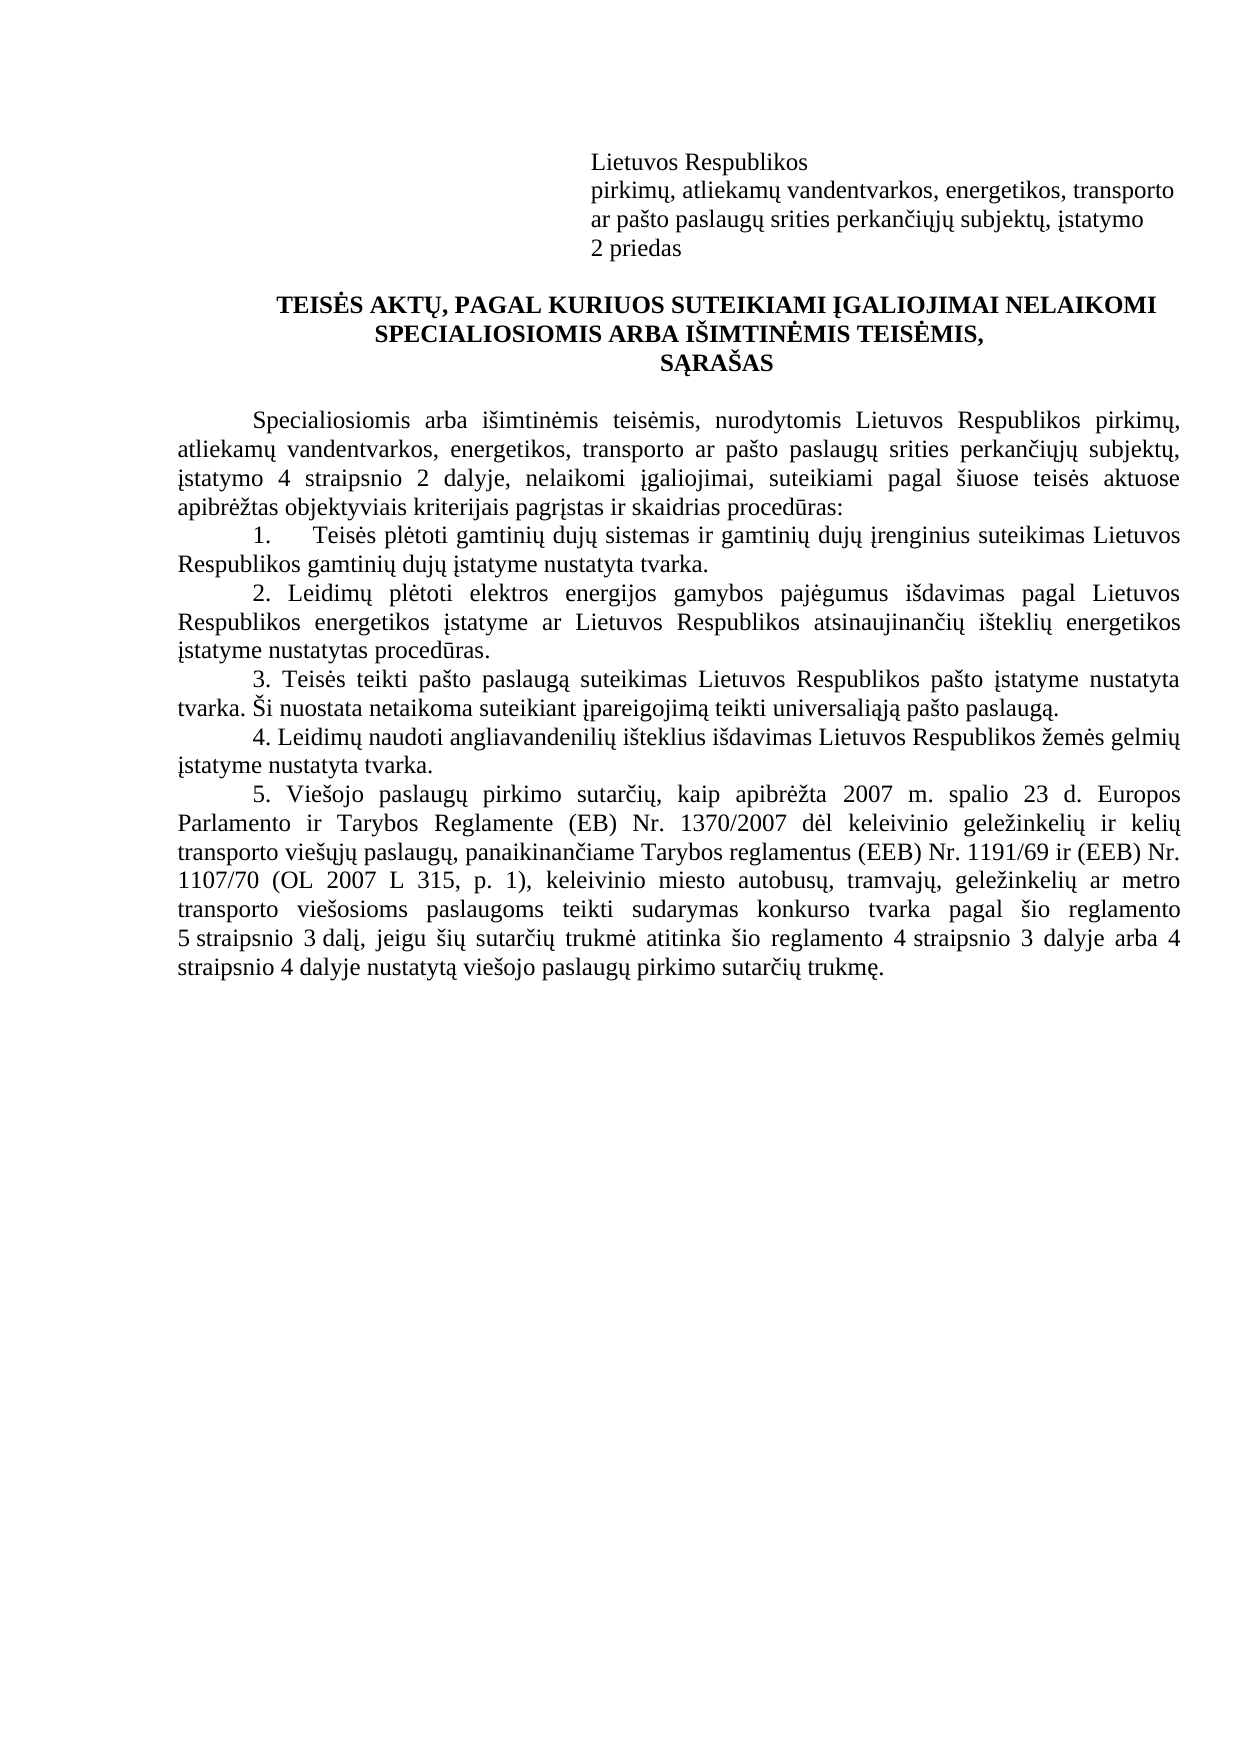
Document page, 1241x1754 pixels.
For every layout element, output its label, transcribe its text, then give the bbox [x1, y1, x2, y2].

text pirkimų, atliekamų vandentvarkos, energetikos, transporto [177, 176, 1181, 204]
text SĄRAŠAS [177, 348, 1181, 377]
text 5. Viešojo paslaugų pirkimo sutarčių, kaip apibrėžta 2007 m. spalio 23 d. Europos Parlamento ir Tarybos Reglamente (EB) Nr. 1370/2007 dėl keleivinio geležinkelių ir kelių transporto viešųjų paslaugų, panaikinančiame Tarybos reglamentus (EEB) Nr. 1191/69 ir (EEB) Nr. 1107/70 (OL 2007 L 315, p. 1), keleivinio miesto autobusų, tramvajų, geležinkelių ar metro transporto viešosioms paslaugoms teikti sudarymas konkurso tvarka pagal šio reglamento 5 straipsnio 3 dalį, jeigu šių sutarčių trukmė atitinka šio reglamento 4 straipsnio 3 dalyje arba 4 straipsnio 4 dalyje nustatytą viešojo paslaugų pirkimo sutarčių trukmę. [177, 779, 1181, 981]
text 2 priedas [177, 233, 1181, 262]
text Lietuvos Respublikos [177, 147, 1181, 176]
text 2. Leidimų plėtoti elektros energijos gamybos pajėgumus išdavimas pagal Lietuvos Respublikos energetikos įstatyme ar Lietuvos Respublikos atsinaujinančių išteklių energetikos įstatyme nustatytas procedūras. [177, 578, 1181, 664]
text 1. Teisės plėtoti gamtinių dujų sistemas ir gamtinių dujų įrenginius suteikimas Lietuvos Respublikos gamtinių dujų įstatyme nustatyta tvarka. [177, 521, 1181, 578]
text Specialiosiomis arba išimtinėmis teisėmis, nurodytomis Lietuvos Respublikos pirkimų, atliekamų vandentvarkos, energetikos, transporto ar pašto paslaugų srities perkančiųjų subjektų, įstatymo 4 straipsnio 2 dalyje, nelaikomi įgaliojimai, suteikiami pagal šiuose teisės aktuose apibrėžtas objektyviais kriterijais pagrįstas ir skaidrias procedūras: [177, 406, 1181, 521]
text 3. Teisės teikti pašto paslaugą suteikimas Lietuvos Respublikos pašto įstatyme nustatyta tvarka. Ši nuostata netaikoma suteikiant įpareigojimą teikti universaliąją pašto paslaugą. [177, 664, 1181, 722]
text 4. Leidimų naudoti angliavandenilių išteklius išdavimas Lietuvos Respublikos žemės gelmių įstatyme nustatyta tvarka. [177, 722, 1181, 779]
text ar pašto paslaugų srities perkančiųjų subjektų, įstatymo [177, 204, 1181, 233]
text TEISĖS AKTŲ, PAGAL KURIUOS SUTEIKIAMI ĮGALIOJIMAI NELAIKOMI SPECIALIOSIOMIS ARBA IŠIMTINĖMIS TEISĖMIS, [177, 291, 1181, 348]
